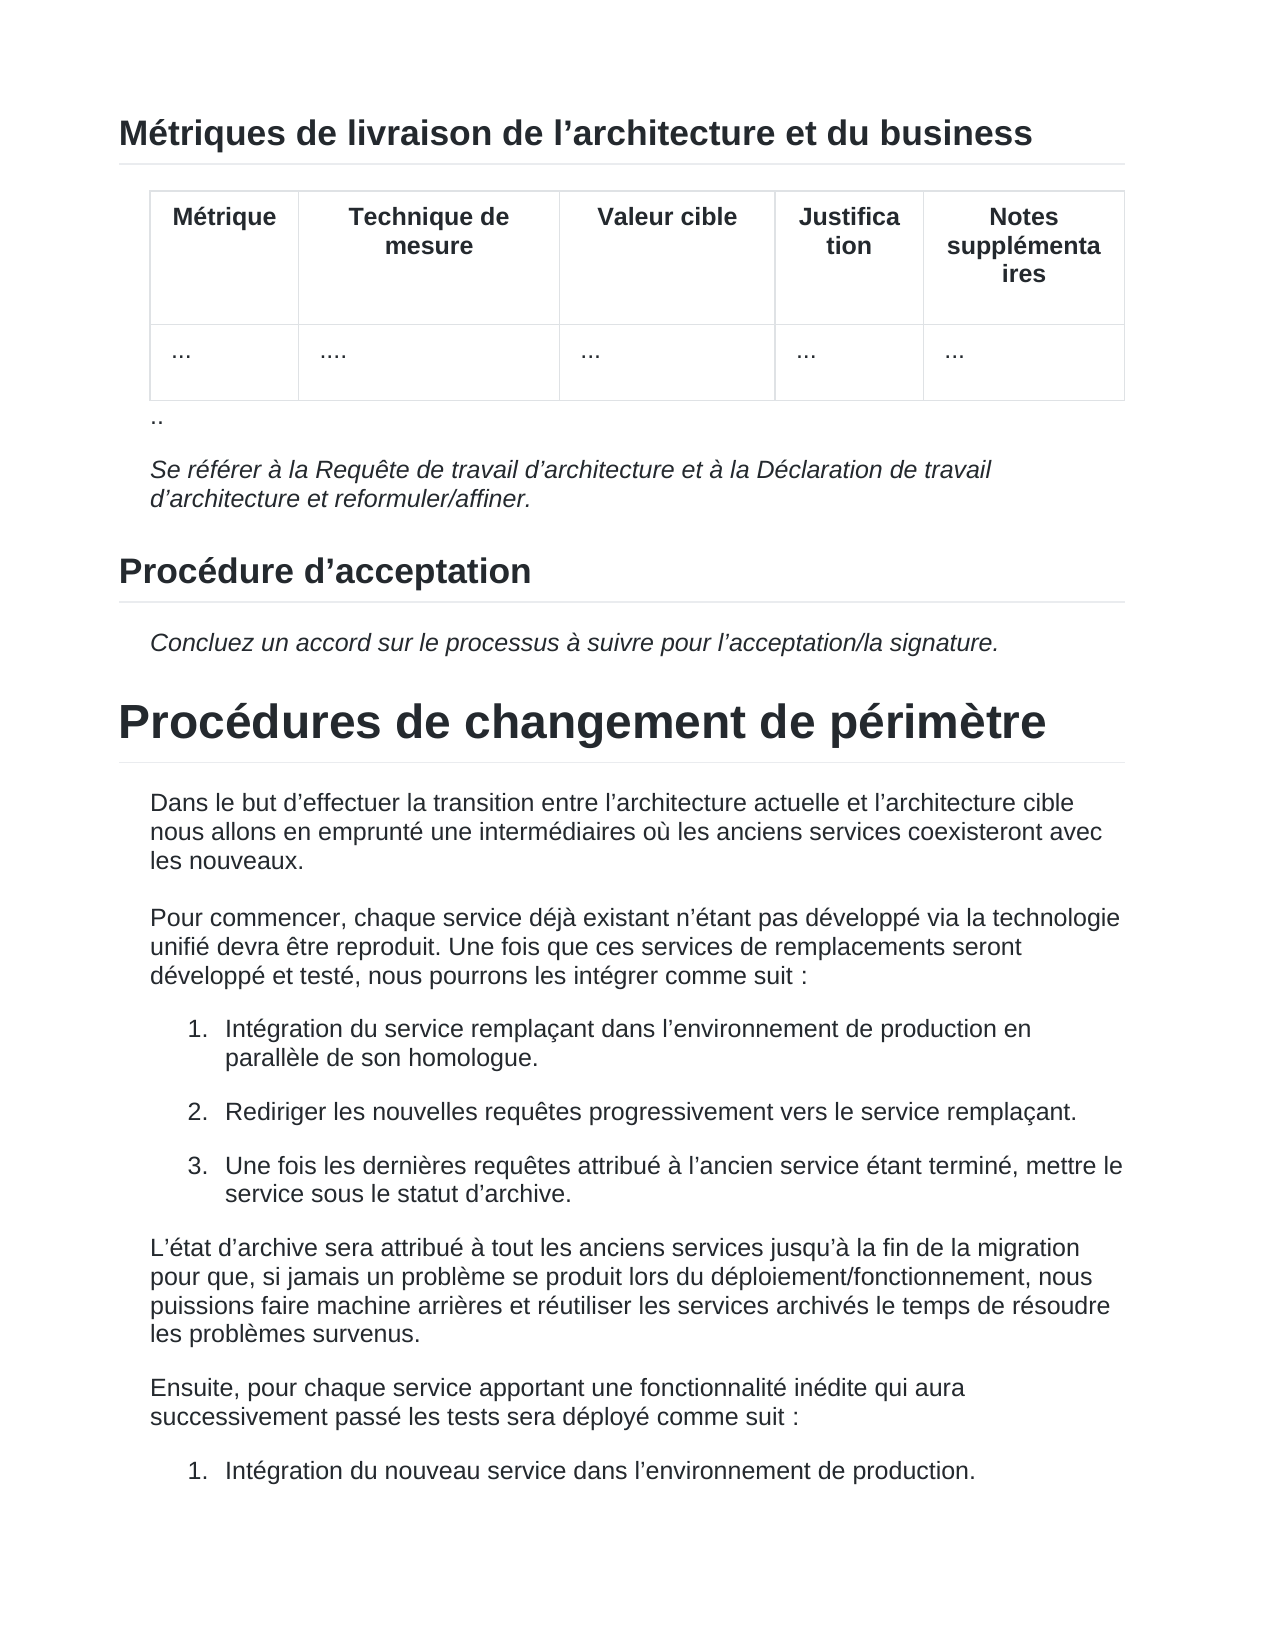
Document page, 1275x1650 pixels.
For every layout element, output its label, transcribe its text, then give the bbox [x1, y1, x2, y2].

table_cell ... [924, 325, 1124, 400]
list Intégration du nouveau service dans l’environnement de production. [187, 1456, 1125, 1484]
table_header Notes supplémentaires [924, 192, 1124, 323]
table_cell ... [560, 325, 774, 400]
table_cell ... [151, 325, 298, 400]
text .. [150, 401, 1125, 430]
table_header Métrique [151, 192, 298, 323]
text L’état d’archive sera attribué à tout les anciens services jusqu’à la fin de la migration pour que, si jamais un problème se produit lors du déploiement/fonctionnement, nous puissions faire machine arrières et réutiliser les services archivés le temps de résoudre les problèmes survenus. [150, 1233, 1125, 1348]
list Une fois les dernières requêtes attribué à l’ancien service étant terminé, mettre le service sous le statut d’archive. [187, 1151, 1125, 1208]
text Se référer à la Requête de travail d’architecture et à la Déclaration de travail d’architecture et reformuler/affiner. [150, 455, 1125, 512]
table_cell .... [299, 325, 559, 400]
table_header Technique de mesure [299, 192, 559, 323]
subtitle Procédures de changement de périmètre [119, 694, 1125, 762]
table_header Valeur cible [560, 192, 774, 323]
text Concluez un accord sur le processus à suivre pour l’acceptation/la signature. [150, 628, 1125, 656]
list Intégration du service remplaçant dans l’environnement de production en parallèle de son homologue. [187, 1014, 1125, 1072]
table_header Justification [776, 192, 923, 323]
table_cell ... [776, 325, 923, 400]
text Dans le but d’effectuer la transition entre l’architecture actuelle et l’architecture cible nous allons en emprunté une intermédiaires où les anciens services coexisteront avec les nouveaux. Pour commencer, chaque service déjà existant n’étant pas développé via la technologie unifié devra être reproduit. Une fois que ces services de remplacements seront développé et testé, nous pourrons les intégrer comme suit : [150, 788, 1125, 989]
text Ensuite, pour chaque service apportant une fonctionnalité inédite qui aura successivement passé les tests sera déployé comme suit : [150, 1373, 1125, 1431]
subtitle Métriques de livraison de l’architecture et du business [119, 112, 1125, 163]
list Rediriger les nouvelles requêtes progressivement vers le service remplaçant. [187, 1097, 1125, 1126]
subtitle Procédure d’acceptation [119, 550, 1125, 601]
